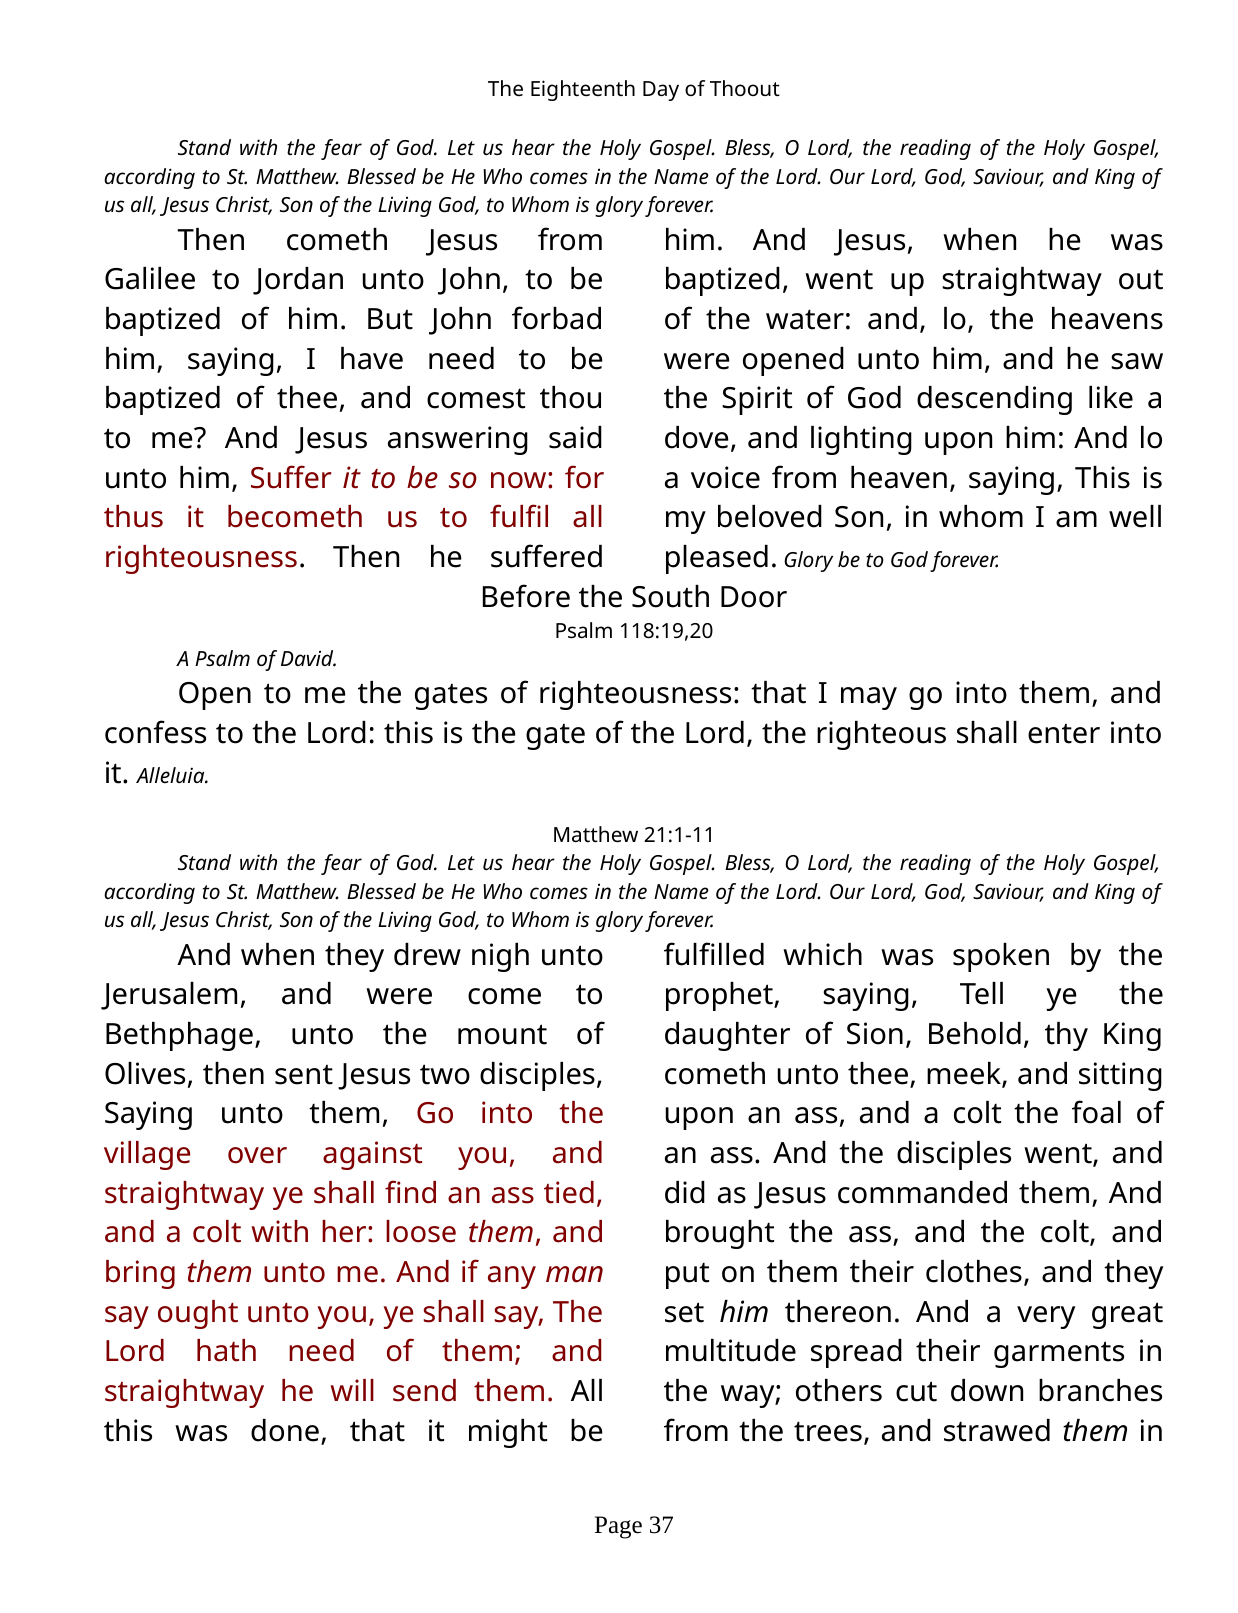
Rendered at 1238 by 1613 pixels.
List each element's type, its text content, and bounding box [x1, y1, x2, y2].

text Matthew 21:1-11 [103, 820, 1164, 848]
text Open to me the gates of righteousness: that I may go into them, and confess to the Lord: this is the gate of the Lord, the righteous shall enter into it. Alleluia. [103, 673, 1164, 792]
text The Eighteenth Day of Thoout [102, 74, 1165, 102]
text Stand with the fear of God. Let us hear the Holy Gospel. Bless, O Lord, the reading of the Holy Gospel, according to St. Matthew. Blessed be He Who comes in the Name of the Lord. Our Lord, God, Saviour, and King of us all, Jesus Christ, Son of the Living God, to Whom is glory forever. [103, 133, 1164, 219]
text fulfilled which was spoken by the prophet, saying, Tell ye the daughter of Sion, Behold, thy King cometh unto thee, meek, and sitting upon an ass, and a colt the foal of an ass. And the disciples went, and did as Jesus commanded them, And brought the ass, and the colt, and put on them their clothes, and they set him thereon. And a very great multitude spread their garments in the way; others cut down branches from the trees, and strawed them in [663, 934, 1164, 1450]
text Before the South Door [103, 576, 1164, 616]
text Then cometh Jesus from Galilee to Jordan unto John, to be baptized of him. But John forbad him, saying, I have need to be baptized of thee, and comest thou to me? And Jesus answering said unto him, Suffer it to be so now: for thus it becometh us to fulfil all righteousness. Then he suffered [103, 219, 604, 576]
text him. And Jesus, when he was baptized, went up straightway out of the water: and, lo, the heavens were opened unto him, and he saw the Spirit of God descending like a dove, and lighting upon him: And lo a voice from heaven, saying, This is my beloved Son, in whom I am well pleased. Glory be to God forever. [663, 219, 1164, 576]
text Psalm 118:19,20 [103, 616, 1164, 644]
text And when they drew nigh unto Jerusalem, and were come to Bethphage, unto the mount of Olives, then sent Jesus two disciples, Saying unto them, Go into the village over against you, and straightway ye shall find an ass tied, and a colt with her: loose them, and bring them unto me. And if any man say ought unto you, ye shall say, The Lord hath need of them; and straightway he will send them. All this was done, that it might be [103, 934, 604, 1450]
text Stand with the fear of God. Let us hear the Holy Gospel. Bless, O Lord, the reading of the Holy Gospel, according to St. Matthew. Blessed be He Who comes in the Name of the Lord. Our Lord, God, Saviour, and King of us all, Jesus Christ, Son of the Living God, to Whom is glory forever. [103, 848, 1164, 934]
text A Psalm of David. [103, 644, 1164, 673]
